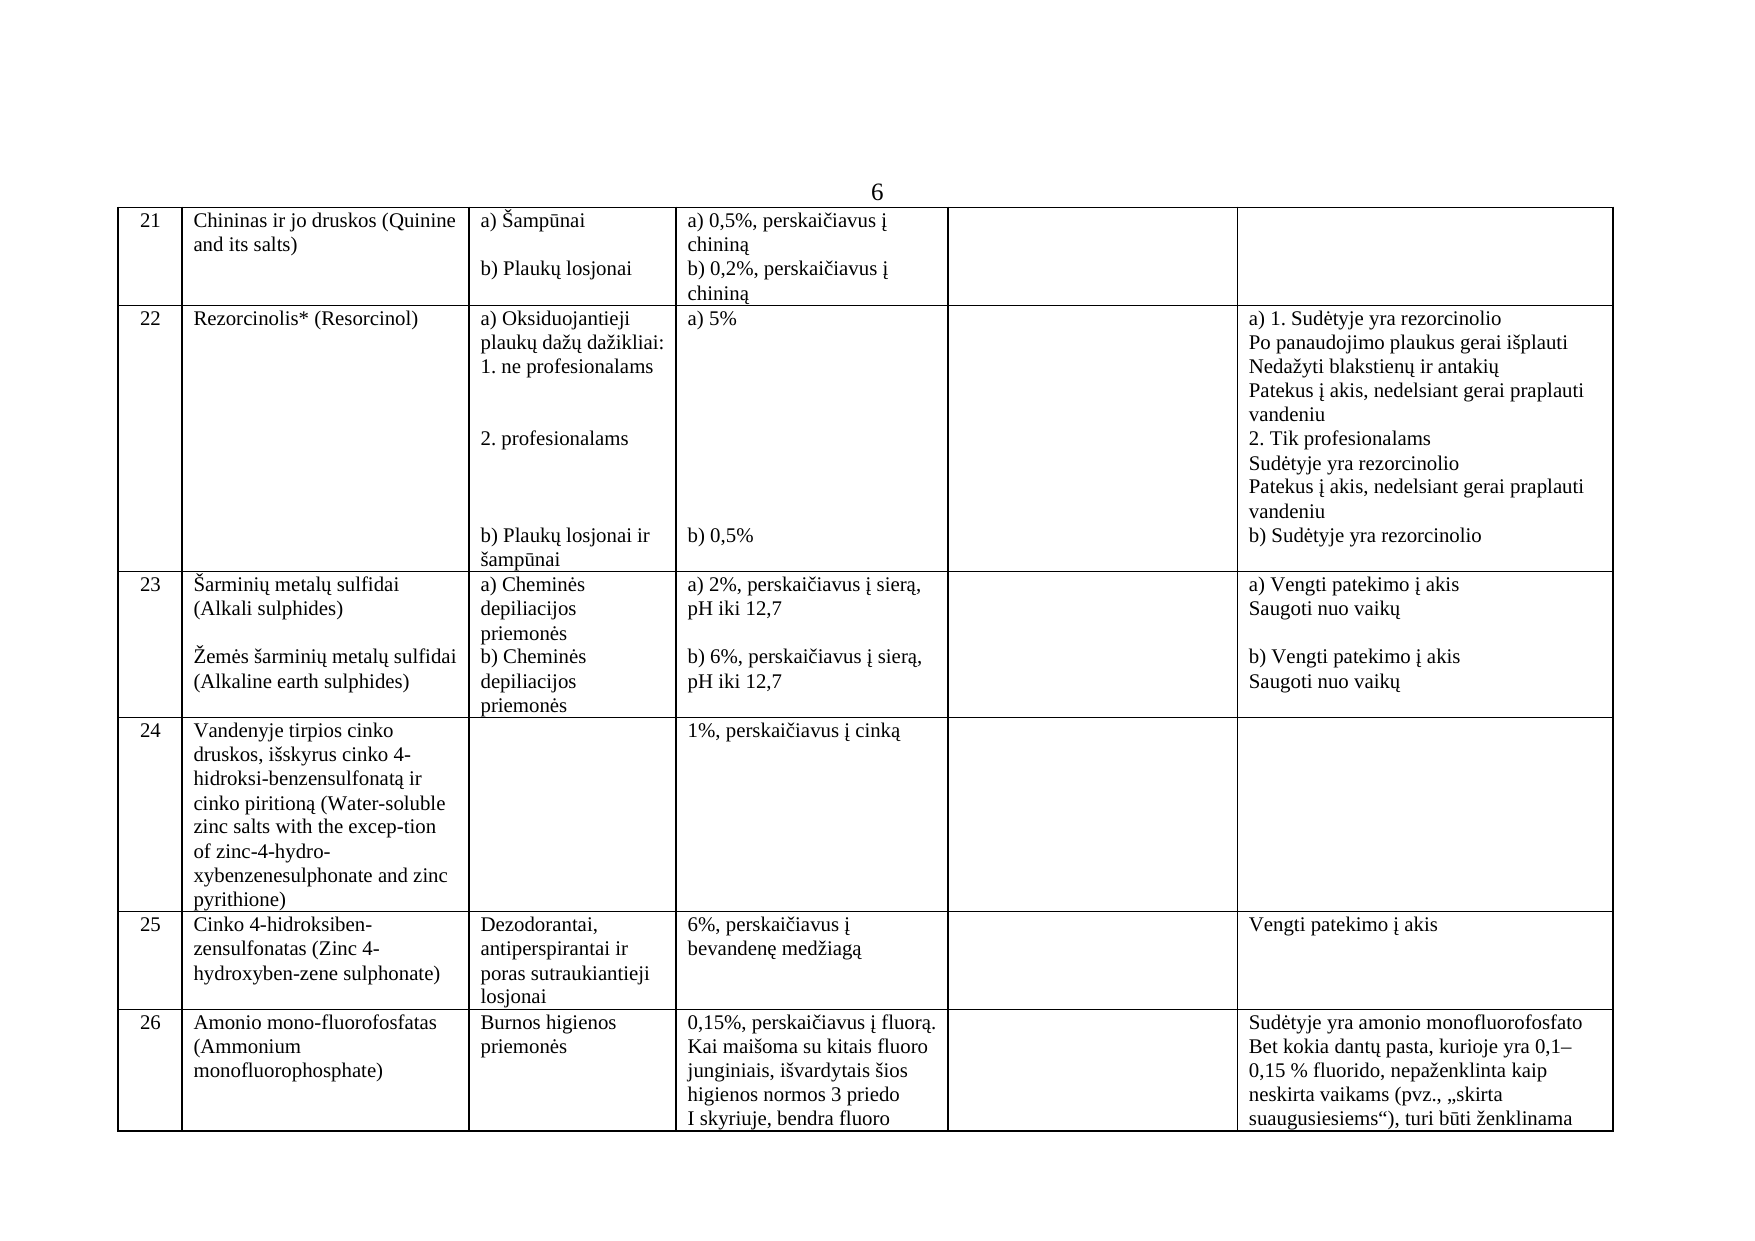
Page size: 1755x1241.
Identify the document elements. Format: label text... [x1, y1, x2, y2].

table_cell Cinko 4-hidroksiben-zensulfonatas (Zinc 4-hydroxyben-zene sulphonate) [183, 912, 468, 1008]
table_cell [1614, 207, 1754, 256]
table_cell a) 1. Sudėtyje yra rezorcinolio Po panaudojimo plaukus gerai išplauti Nedažyti blakstienų ir antakių Patekus į akis, nedelsiant gerai praplauti vandeniu [1238, 306, 1612, 426]
table_cell [949, 572, 1237, 644]
table_cell [949, 645, 1237, 717]
table_cell 23 [119, 572, 181, 644]
table_cell [949, 256, 1237, 304]
table_cell a) 0,5%, perskaičiavus į chininą [677, 208, 947, 256]
table_cell [183, 523, 468, 571]
table_cell Burnos higienos priemonės [470, 1010, 675, 1130]
table_cell a) Cheminės depiliacijos priemonės [470, 572, 675, 644]
table_cell [1614, 645, 1754, 717]
table_cell [183, 426, 468, 523]
table_cell 25 [119, 912, 181, 1008]
table_cell [949, 306, 1237, 426]
table_cell [677, 426, 947, 523]
table_cell Šarminių metalų sulfidai (Alkali sulphides) [183, 572, 468, 644]
table_cell [949, 426, 1237, 523]
table_cell a) Šampūnai [470, 208, 675, 256]
table_cell b) Cheminės depiliacijos priemonės [470, 645, 675, 717]
table_cell 21 [119, 208, 181, 256]
table_cell [470, 718, 675, 911]
table_cell Vengti patekimo į akis [1238, 912, 1612, 1008]
table_cell 24 [119, 718, 181, 911]
table_cell [1614, 305, 1754, 426]
table_cell b) 6%, perskaičiavus į sierą, pH iki 12,7 [677, 645, 947, 717]
table_cell [949, 912, 1237, 1008]
table_cell 2. profesionalams [470, 426, 675, 523]
table_cell [949, 718, 1237, 911]
table_cell 1%, perskaičiavus į cinką [677, 718, 947, 911]
table_cell [1614, 911, 1754, 1008]
table_cell 6%, perskaičiavus į bevandenę medžiagą [677, 912, 947, 1008]
table_cell [1238, 256, 1612, 304]
table_cell [1614, 426, 1754, 523]
table_cell b) Plaukų losjonai ir šampūnai [470, 523, 675, 571]
table_cell [1614, 717, 1754, 911]
table_cell [1614, 1009, 1754, 1130]
table_cell [1614, 523, 1754, 571]
table_cell b) 0,2%, perskaičiavus į chininą [677, 256, 947, 304]
table_cell Sudėtyje yra amonio monofluorofosfato Bet kokia dantų pasta, kurioje yra 0,1–0,15 % fluorido, nepaženklinta kaip neskirta vaikams (pvz., „skirta suaugusiesiems“), turi būti ženklinama [1238, 1010, 1612, 1130]
table_cell 2. Tik profesionalams Sudėtyje yra rezorcinolio Patekus į akis, nedelsiant gerai praplauti vandeniu [1238, 426, 1612, 523]
table_cell [949, 1010, 1237, 1130]
table_cell [1238, 718, 1612, 911]
table_cell 0,15%, perskaičiavus į fluorą. Kai maišoma su kitais fluoro junginiais, išvardytais šios higienos normos 3 priedo I skyriuje, bendra fluoro [677, 1010, 947, 1130]
table_cell b) Vengti patekimo į akis Saugoti nuo vaikų [1238, 645, 1612, 717]
table_cell b) Sudėtyje yra rezorcinolio [1238, 523, 1612, 571]
table_cell [1614, 256, 1754, 304]
table_cell Amonio mono-fluorofosfatas (Ammonium monofluorophosphate) [183, 1010, 468, 1130]
table_cell a) 5% [677, 306, 947, 426]
table_cell Rezorcinolis* (Resorcinol) [183, 306, 468, 426]
table_cell b) 0,5% [677, 523, 947, 571]
table_cell [119, 645, 181, 717]
table_cell 26 [119, 1010, 181, 1130]
table_cell [1238, 208, 1612, 256]
table_cell [119, 426, 181, 523]
table_cell [949, 208, 1237, 256]
table_cell Dezodorantai, antiperspirantai ir poras sutraukiantieji losjonai [470, 912, 675, 1008]
table_cell 22 [119, 306, 181, 426]
table_cell b) Plaukų losjonai [470, 256, 675, 304]
table_cell a) 2%, perskaičiavus į sierą, pH iki 12,7 [677, 572, 947, 644]
table_cell [1614, 571, 1754, 644]
table_cell Vandenyje tirpios cinko druskos, išskyrus cinko 4-hidroksi-benzensulfonatą ir cinko piritioną (Water-soluble zinc salts with the excep-tion of zinc-4-hydro-xybenzenesulphonate and zinc pyrithione) [183, 718, 468, 911]
table_cell [183, 256, 468, 304]
table_cell [119, 523, 181, 571]
table_cell [119, 256, 181, 304]
table_cell [949, 523, 1237, 571]
table_cell Chininas ir jo druskos (Quinine and its salts) [183, 208, 468, 256]
table_cell a) Oksiduojantieji plaukų dažų dažikliai: 1. ne profesionalams [470, 306, 675, 426]
table_cell a) Vengti patekimo į akis Saugoti nuo vaikų [1238, 572, 1612, 644]
table_cell Žemės šarminių metalų sulfidai (Alkaline earth sulphides) [183, 645, 468, 717]
